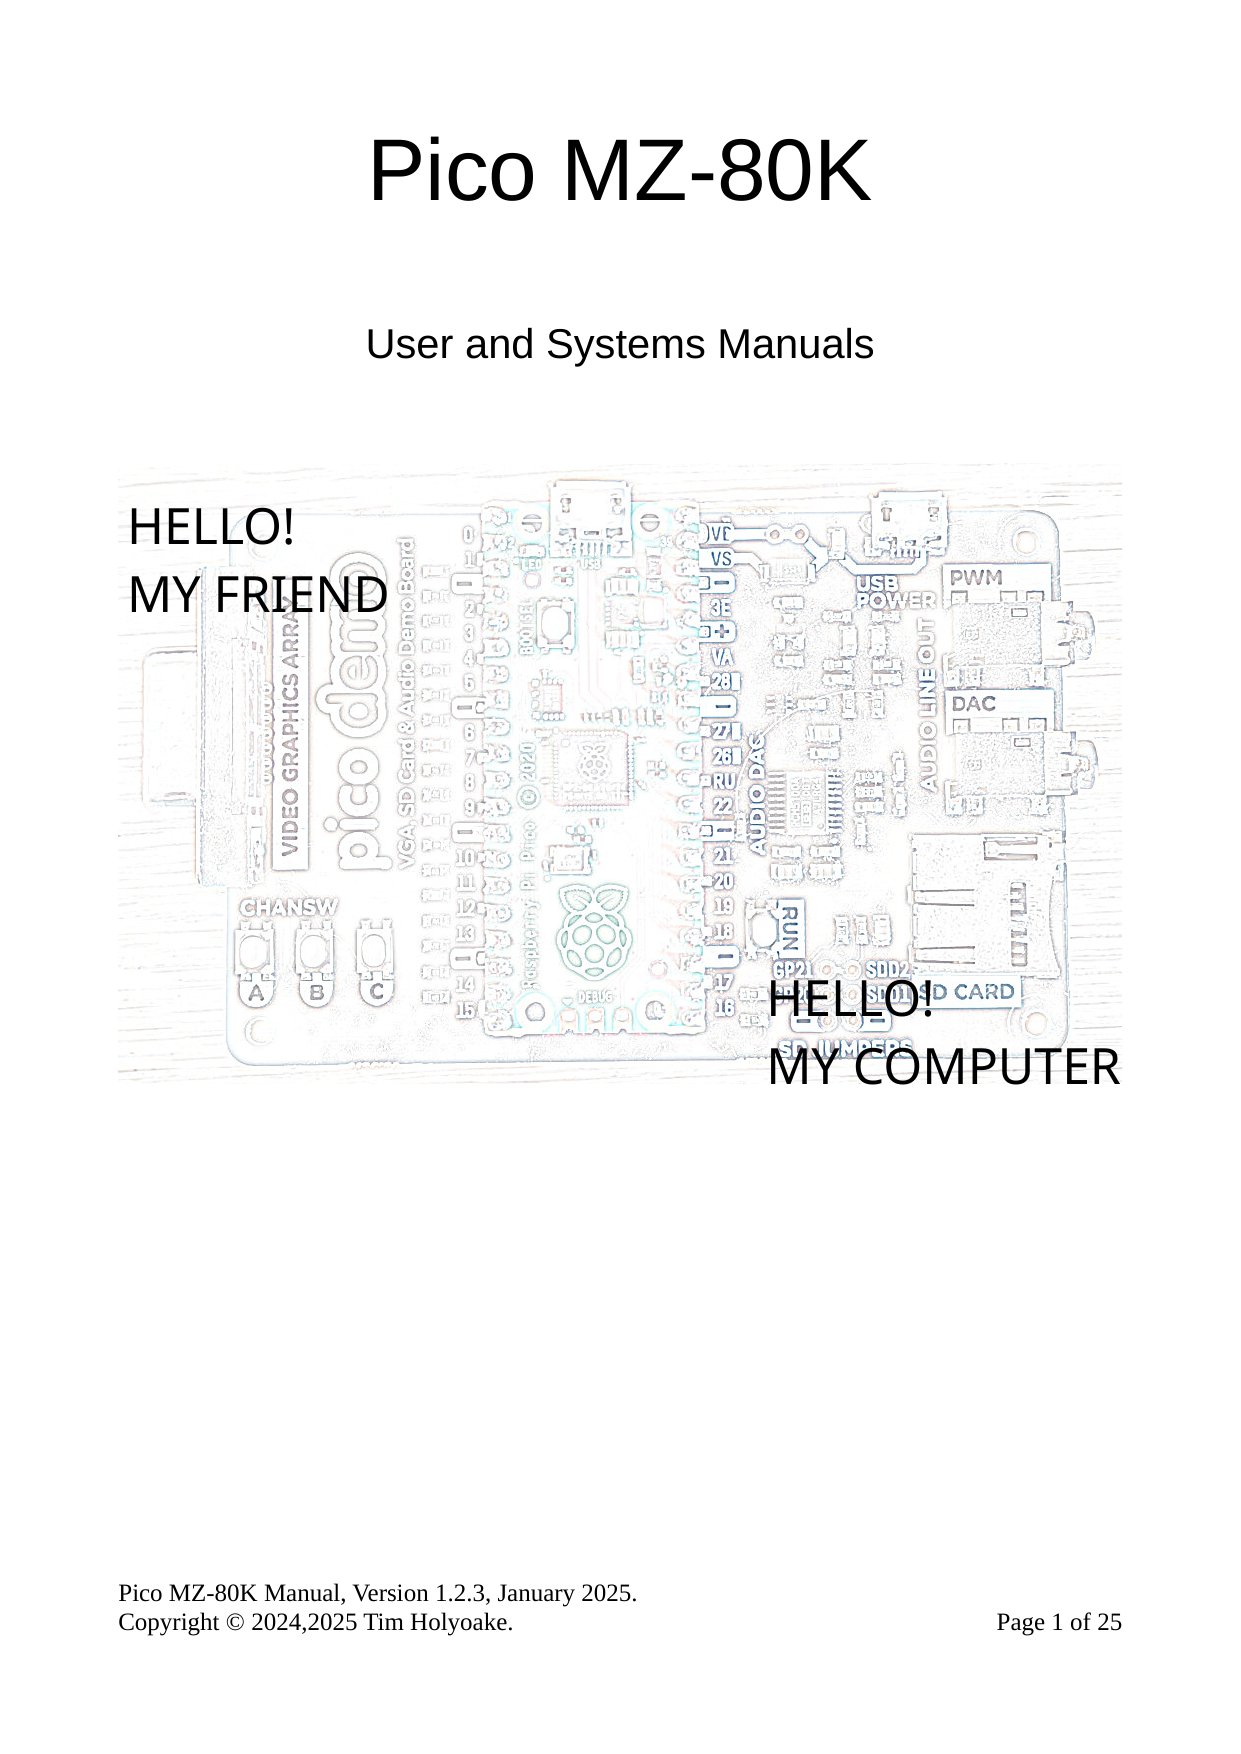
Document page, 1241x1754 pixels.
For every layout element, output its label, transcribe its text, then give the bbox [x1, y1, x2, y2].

text User and Systems Manuals [118, 319, 1122, 367]
picture [891, 1052, 914, 1081]
picture [931, 1054, 942, 1084]
picture [1098, 1069, 1114, 1084]
picture [118, 463, 1123, 1084]
picture [976, 1052, 990, 1066]
picture [775, 1054, 786, 1084]
text Pico MZ-80K [118, 118, 1122, 219]
picture [1098, 1052, 1112, 1065]
picture [791, 1055, 802, 1084]
picture [947, 1055, 958, 1084]
